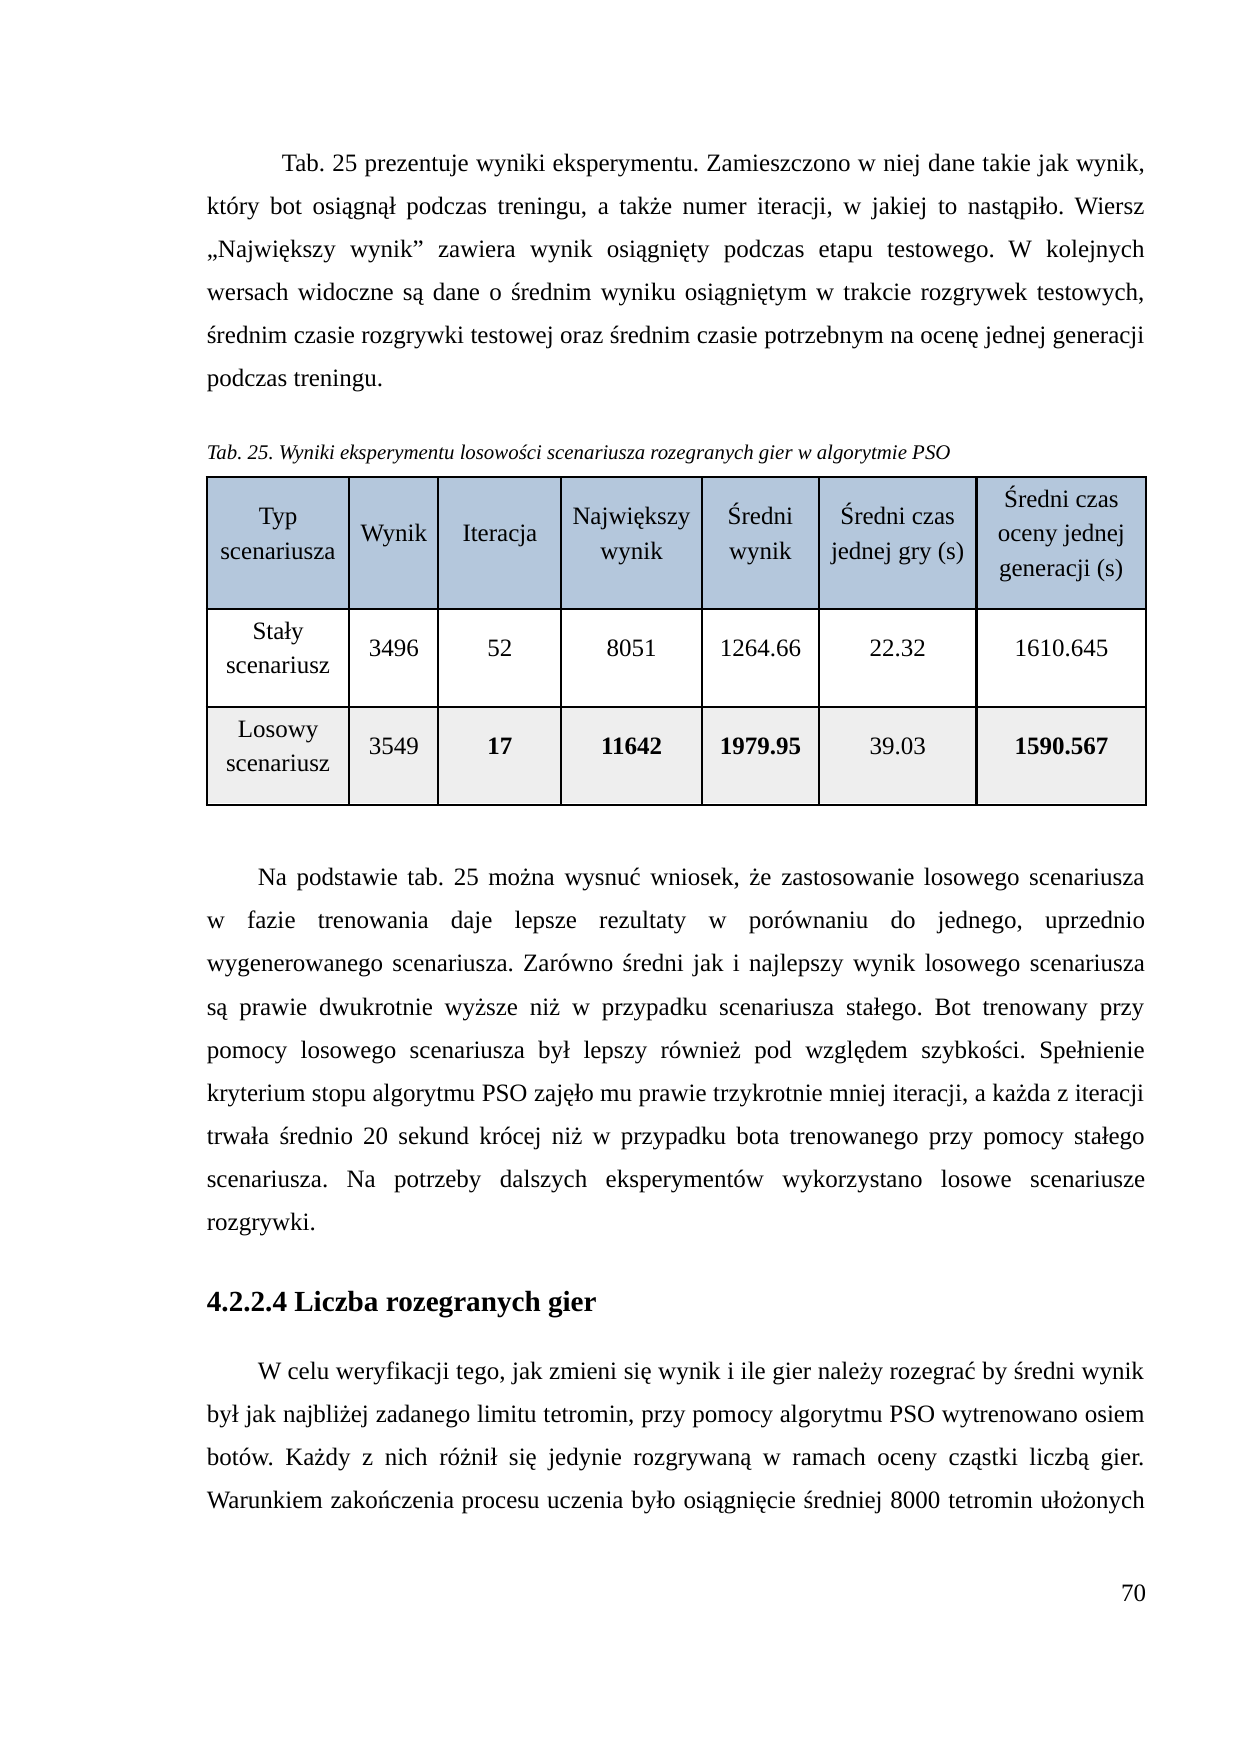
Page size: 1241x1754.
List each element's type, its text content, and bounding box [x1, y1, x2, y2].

table_header Typ scenariusza [208, 478, 348, 608]
table_cell Stały scenariusz [208, 610, 348, 706]
table_header Iteracja [439, 478, 560, 608]
table_header Średni czas jednej gry (s) [820, 478, 975, 608]
text W celu weryfikacji tego, jak zmieni się wynik i ile gier należy rozegrać by średni wynik był jak najbliżej zadanego limitu tetromin, przy pomocy algorytmu PSO wytrenowano osiem botów. Każdy z nich różnił się jedynie rozgrywaną w ramach oceny cząstki liczbą gier. Warunkiem zakończenia procesu uczenia było osiągnięcie średniej 8000 tetromin ułożonych [207, 1356, 1146, 1514]
table_cell 1610.645 [978, 610, 1145, 706]
table_cell 11642 [562, 708, 701, 803]
table_header Wynik [350, 478, 437, 608]
text Na podstawie tab. 25 można wysnuć wniosek, że zastosowanie losowego scenariusza w fazie trenowania daje lepsze rezultaty w porównaniu do jednego, uprzednio wygenerowanego scenariusza. Zarówno średni jak i najlepszy wynik losowego scenariusza są prawie dwukrotnie wyższe niż w przypadku scenariusza stałego. Bot trenowany przy pomocy losowego scenariusza był lepszy również pod względem szybkości. Spełnienie kryterium stopu algorytmu PSO zajęło mu prawie trzykrotnie mniej iteracji, a każda z iteracji trwała średnio 20 sekund krócej niż w przypadku bota trenowanego przy pomocy stałego scenariusza. Na potrzeby dalszych eksperymentów wykorzystano losowe scenariusze rozgrywki. [207, 862, 1146, 1236]
table_cell Losowy scenariusz [208, 708, 348, 803]
table_cell 3549 [350, 708, 437, 803]
table_cell 17 [439, 708, 560, 803]
table_cell 1264.66 [703, 610, 818, 706]
text Tab. 25 prezentuje wyniki eksperymentu. Zamieszczono w niej dane takie jak wynik, który bot osiągnął podczas treningu, a także numer iteracji, w jakiej to nastąpiło. Wiersz „Największy wynik” zawiera wynik osiągnięty podczas etapu testowego. W kolejnych wersach widoczne są dane o średnim wyniku osiągniętym w trakcie rozgrywek testowych, średnim czasie rozgrywki testowej oraz średnim czasie potrzebnym na ocenę jednej generacji podczas treningu. [207, 148, 1146, 392]
table_cell 1979.95 [703, 708, 818, 803]
table_cell 39.03 [820, 708, 975, 803]
table_header Średni wynik [703, 478, 818, 608]
table_cell 1590.567 [978, 708, 1145, 803]
table_cell 52 [439, 610, 560, 706]
table_cell 22.32 [820, 610, 975, 706]
table_header Średni czas oceny jednej generacji (s) [978, 478, 1145, 608]
table_cell 3496 [350, 610, 437, 706]
table_cell 8051 [562, 610, 701, 706]
text Tab. 25. Wyniki eksperymentu losowości scenariusza rozegranych gier w algorytmie PSO [207, 440, 1146, 464]
subtitle 4.2.2.4 Liczba rozegranych gier [207, 1284, 1146, 1317]
table_header Największy wynik [562, 478, 701, 608]
